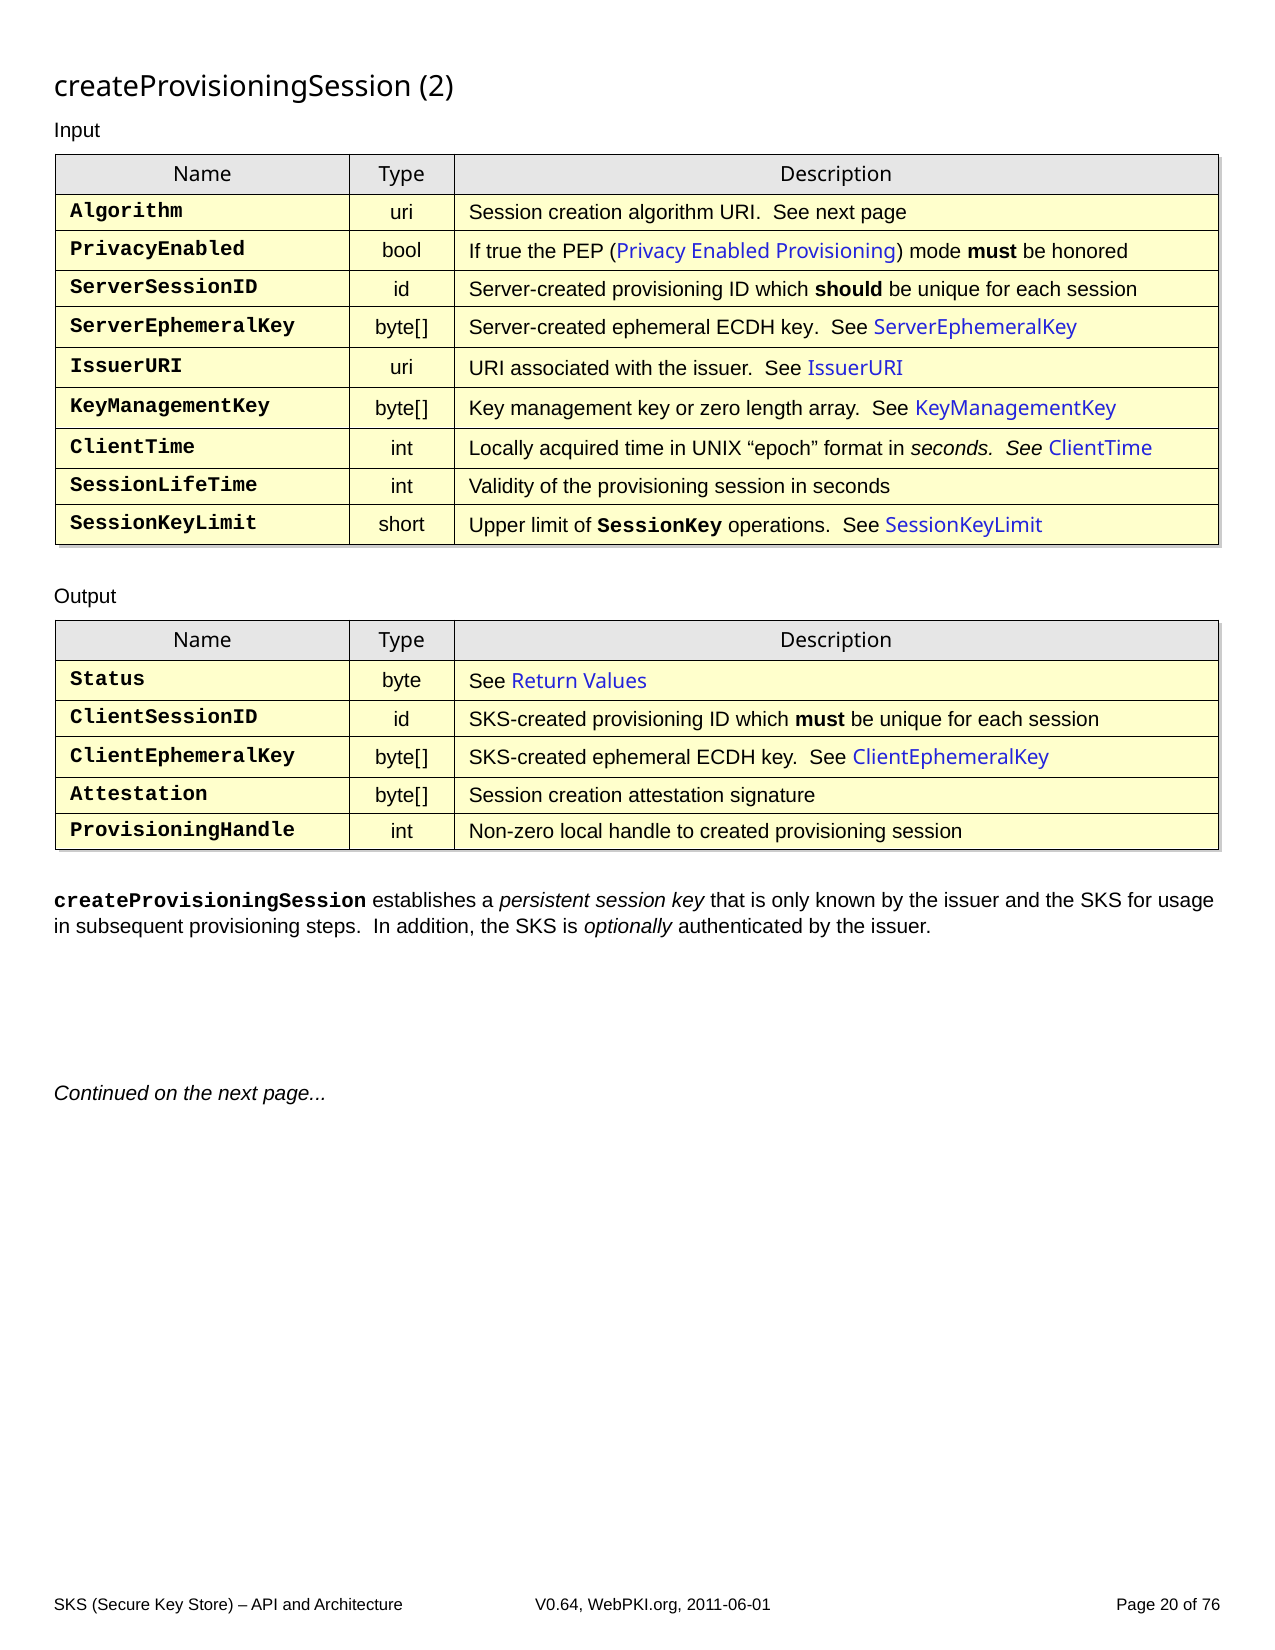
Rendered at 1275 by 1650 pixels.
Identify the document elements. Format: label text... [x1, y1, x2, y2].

table_cell ClientTime [56, 429, 349, 468]
text Output [54, 584, 1221, 608]
table_header Name [56, 155, 349, 194]
table_cell bool [350, 231, 454, 270]
table_cell int [350, 814, 454, 848]
table_cell byte[ ] [350, 388, 454, 427]
table_cell SKS-created ephemeral ECDH key. See ClientEphemeralKey [455, 737, 1218, 777]
table_cell If true the PEP (Privacy Enabled Provisioning) mode must be honored [455, 231, 1218, 270]
table_cell Key management key or zero length array. See KeyManagementKey [455, 388, 1218, 427]
table_cell Locally acquired time in UNIX “epoch” format in seconds. See ClientTime [455, 429, 1218, 468]
table_cell IssuerURI [56, 348, 349, 387]
table_cell Algorithm [56, 195, 349, 230]
table_cell uri [350, 195, 454, 230]
table_cell ServerEphemeralKey [56, 307, 349, 347]
table_cell Server-created provisioning ID which should be unique for each session [455, 271, 1218, 306]
table_cell See Return Values [455, 661, 1218, 700]
table_cell byte [350, 661, 454, 700]
text Input [54, 118, 1221, 142]
table_cell id [350, 701, 454, 736]
table_cell ClientSessionID [56, 701, 349, 736]
table_cell byte[ ] [350, 778, 454, 813]
table_cell URI associated with the issuer. See IssuerURI [455, 348, 1218, 387]
subtitle createProvisioningSession (2) [54, 66, 1221, 105]
text Continued on the next page... [54, 1081, 1221, 1104]
table_cell int [350, 429, 454, 468]
table_cell byte[ ] [350, 737, 454, 777]
table_header Description [455, 155, 1218, 194]
table_cell uri [350, 348, 454, 387]
table_cell Session creation attestation signature [455, 778, 1218, 813]
text createProvisioningSession establishes a persistent session key that is only known by the issuer and the SKS for usage in subsequent provisioning steps. In addition, the SKS is optionally authenticated by the issuer. [54, 888, 1221, 938]
table_cell Validity of the provisioning session in seconds [455, 469, 1218, 504]
table_cell SKS-created provisioning ID which must be unique for each session [455, 701, 1218, 736]
table_cell id [350, 271, 454, 306]
table_cell short [350, 505, 454, 544]
table_header Type [350, 621, 454, 660]
table_cell ServerSessionID [56, 271, 349, 306]
table_cell int [350, 469, 454, 504]
table_cell Server-created ephemeral ECDH key. See ServerEphemeralKey [455, 307, 1218, 347]
table_cell Upper limit of SessionKey operations. See SessionKeyLimit [455, 505, 1218, 544]
table_cell ProvisioningHandle [56, 814, 349, 848]
table_header Name [56, 621, 349, 660]
table_cell KeyManagementKey [56, 388, 349, 427]
table_header Type [350, 155, 454, 194]
table_cell Attestation [56, 778, 349, 813]
table_cell PrivacyEnabled [56, 231, 349, 270]
table_cell byte[ ] [350, 307, 454, 347]
table_cell Non-zero local handle to created provisioning session [455, 814, 1218, 848]
table_cell SessionLifeTime [56, 469, 349, 504]
table_cell Session creation algorithm URI. See next page [455, 195, 1218, 230]
table_cell Status [56, 661, 349, 700]
table_cell ClientEphemeralKey [56, 737, 349, 777]
table_cell SessionKeyLimit [56, 505, 349, 544]
table_header Description [455, 621, 1218, 660]
